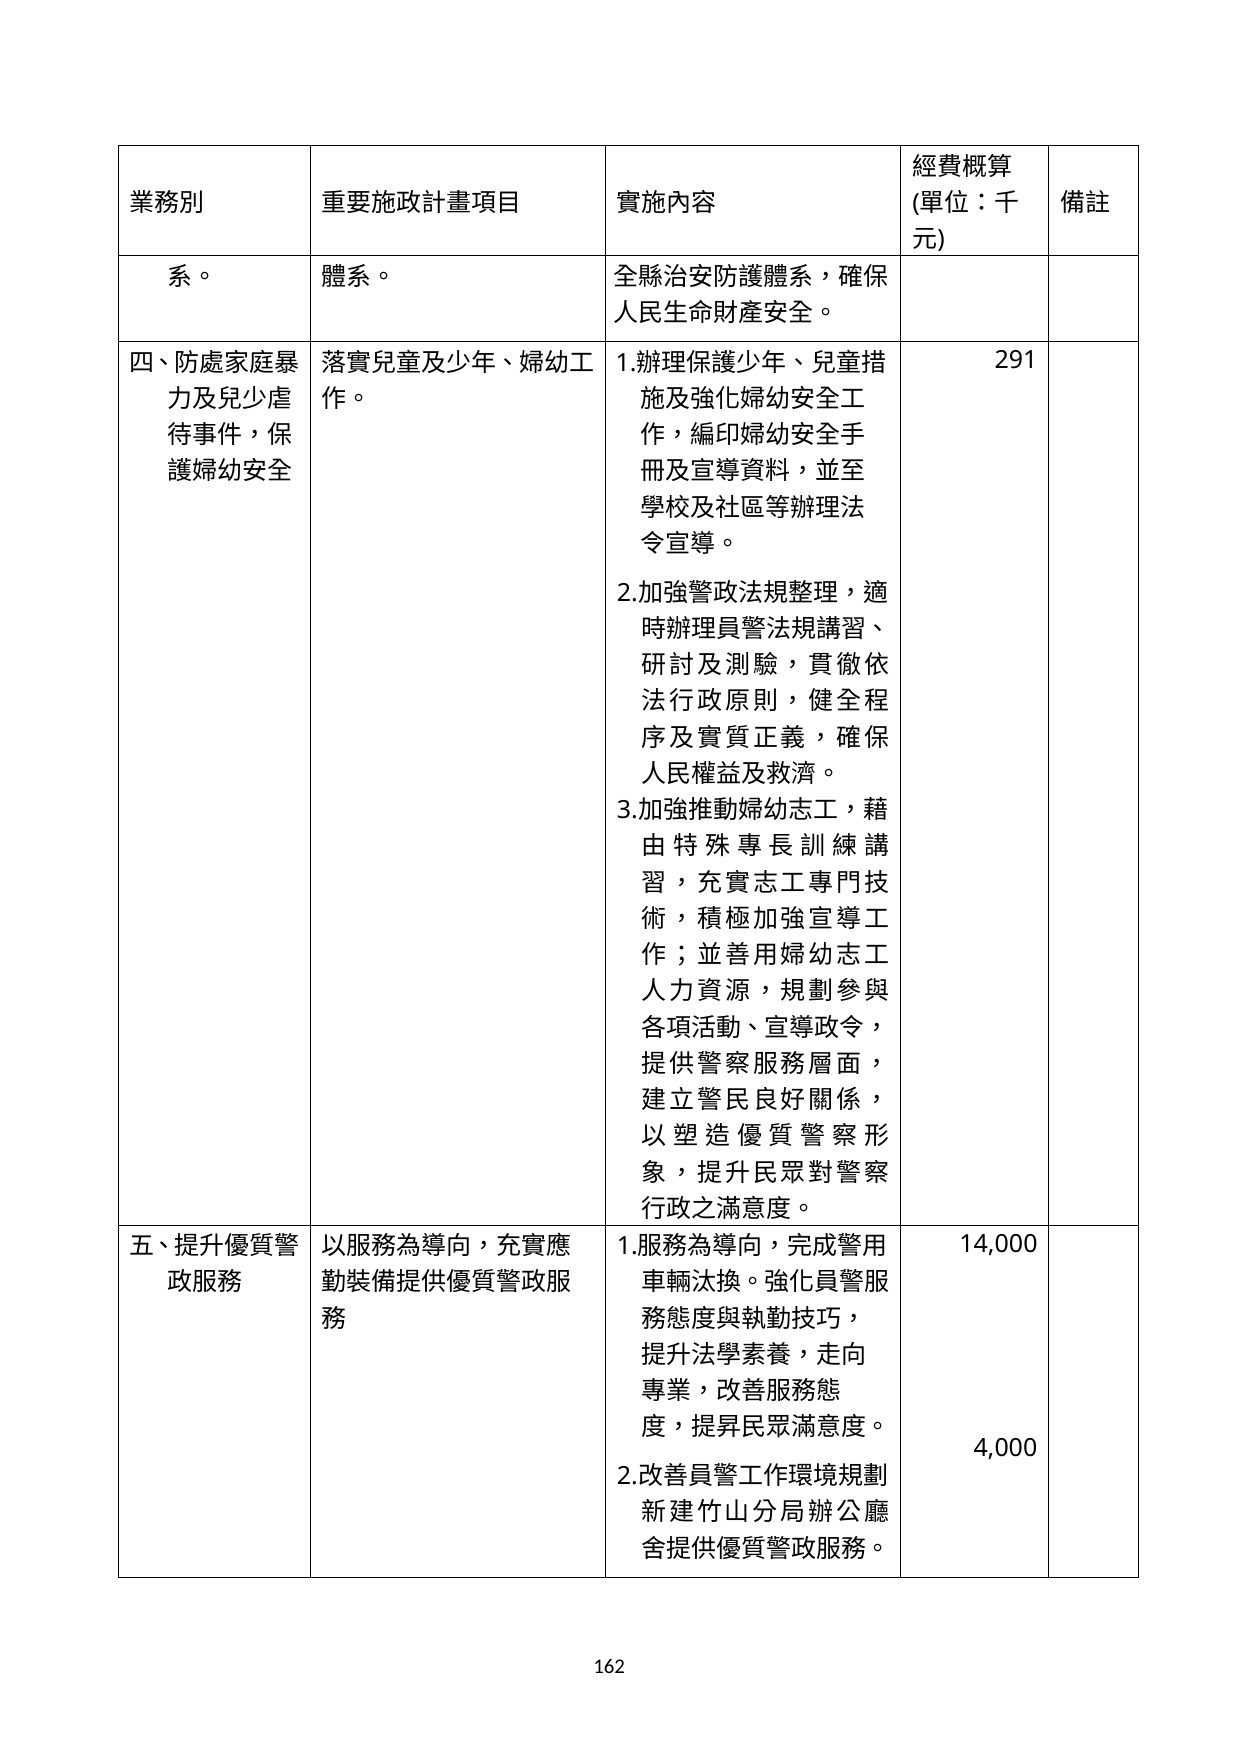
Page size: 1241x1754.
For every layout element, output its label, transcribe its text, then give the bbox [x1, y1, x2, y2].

table_cell 291 [901, 342, 1048, 1224]
table_cell [1049, 342, 1138, 1224]
table_cell [1049, 1226, 1138, 1577]
table_cell 1.服務為導向，完成警用車輛汰換。強化員警服務態度與執勤技巧，提升法學素養，走向專業，改善服務態度，提昇民眾滿意度。 2.改善員警工作環境規劃新建竹山分局辦公廳舍提供優質警政服務。 [606, 1226, 900, 1577]
table_cell 14,000 4,000 [901, 1226, 1048, 1577]
table_header 重要施政計畫項目 [311, 146, 605, 255]
table_cell [901, 256, 1048, 341]
table_header 經費概算 (單位：千元) [901, 146, 1048, 255]
table_cell 1.辦理保護少年、兒童措施及強化婦幼安全工作，編印婦幼安全手冊及宣導資料，並至學校及社區等辦理法令宣導。 2.加強警政法規整理，適時辦理員警法規講習、研討及測驗，貫徹依法行政原則，健全程序及實質正義，確保人民權益及救濟。 3.加強推動婦幼志工，藉由特殊專長訓練講習，充實志工專門技術，積極加強宣導工作；並善用婦幼志工人力資源，規劃參與各項活動、宣導政令，提供警察服務層面，建立警民良好關係，以塑造優質警察形象，提升民眾對警察行政之滿意度。 [606, 342, 900, 1224]
table_cell 落實兒童及少年、婦幼工作。 [311, 342, 605, 1224]
table_header 實施內容 [606, 146, 900, 255]
table_cell 系。 [119, 256, 310, 341]
table_header 備註 [1049, 146, 1138, 255]
table_cell 四、防處家庭暴力及兒少虐待事件，保護婦幼安全 [119, 342, 310, 1224]
table_cell 五、提升優質警政服務 [119, 1226, 310, 1577]
table_header 業務別 [119, 146, 310, 255]
table_cell 體系。 [311, 256, 605, 341]
table_cell [1049, 256, 1138, 341]
table_cell 以服務為導向，充實應勤裝備提供優質警政服務 [311, 1226, 605, 1577]
table_cell 全縣治安防護體系，確保人民生命財產安全。 [606, 256, 900, 341]
